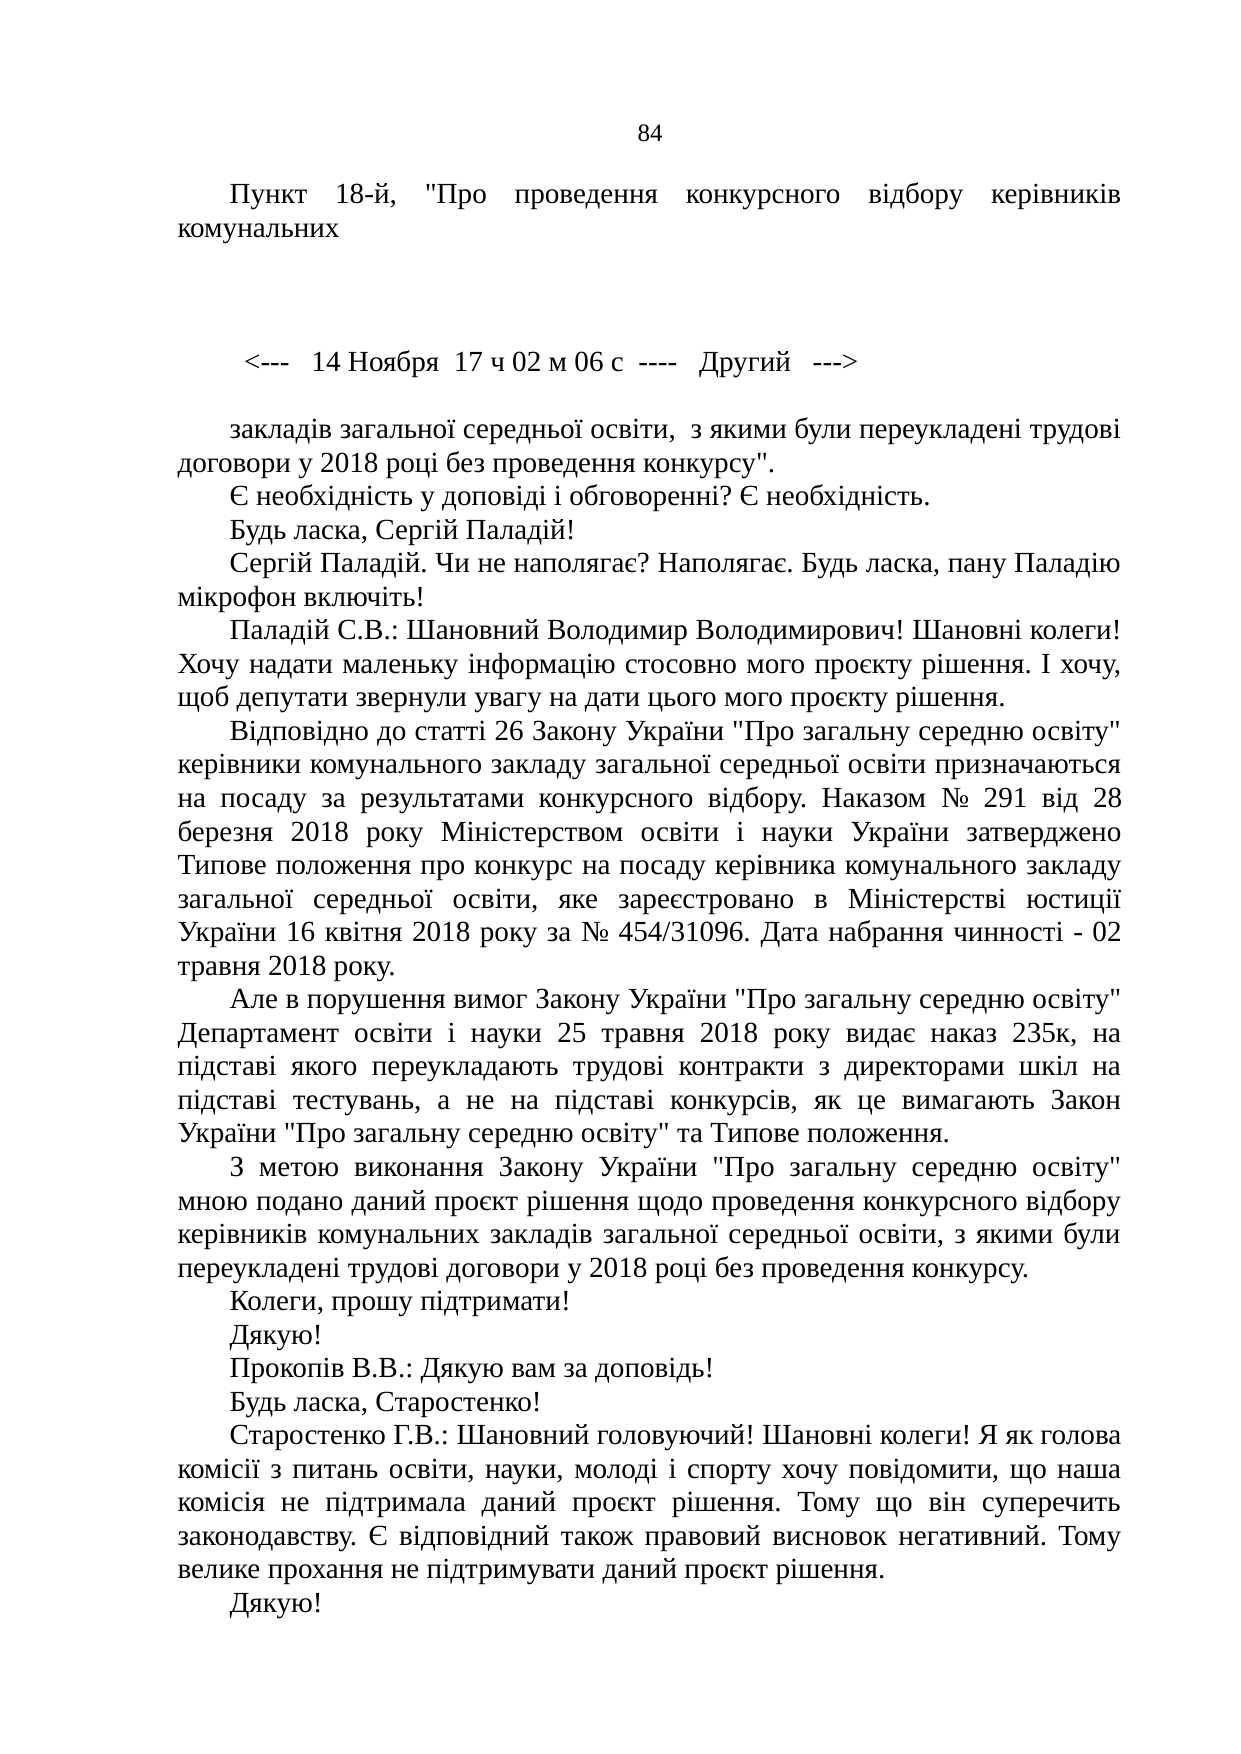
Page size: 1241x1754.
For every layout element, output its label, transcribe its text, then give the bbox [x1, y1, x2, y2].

text Старостенко Г.В.: Шановний головуючий! Шановні колеги! Я як голова комісії з питань освіти, науки, молоді і спорту хочу повідомити, що наша комісія не підтримала даний проєкт рішення. Тому що він суперечить законодавству. Є відповідний також правовий висновок негативний. Тому велике прохання не підтримувати даний проєкт рішення. [177, 1417, 1122, 1585]
text Будь ласка, Сергій Паладій! [177, 512, 1122, 545]
text Дякую! [177, 1585, 1122, 1619]
text Дякую! [177, 1317, 1122, 1350]
text Але в порушення вимог Закону України "Про загальну середню освіту" Департамент освіти і науки 25 травня 2018 року видає наказ 235к, на підставі якого переукладають трудові контракти з директорами шкіл на підставі тестувань, а не на підставі конкурсів, як це вимагають Закон України "Про загальну середню освіту" та Типове положення. [177, 981, 1122, 1149]
text Колеги, прошу підтримати! [177, 1283, 1122, 1317]
text Будь ласка, Старостенко! [177, 1384, 1122, 1417]
text <--- 14 Ноября 17 ч 02 м 06 с ---- Другий ---> [177, 344, 1122, 378]
text Сергій Паладій. Чи не наполягає? Наполягає. Будь ласка, пану Паладію мікрофон включіть! [177, 545, 1122, 612]
text закладів загальної середньої освіти, з якими були переукладені трудові договори у 2018 році без проведення конкурсу". [177, 411, 1122, 478]
text Паладій С.В.: Шановний Володимир Володимирович! Шановні колеги! Хочу надати маленьку інформацію стосовно мого проєкту рішення. І хочу, щоб депутати звернули увагу на дати цього мого проєкту рішення. [177, 612, 1122, 713]
text Відповідно до статті 26 Закону України "Про загальну середню освіту" керівники комунального закладу загальної середньої освіти призначаються на посаду за результатами конкурсного відбору. Наказом № 291 від 28 березня 2018 року Міністерством освіти і науки України затверджено Типове положення про конкурс на посаду керівника комунального закладу загальної середньої освіти, яке зареєстровано в Міністерстві юстиції України 16 квітня 2018 року за № 454/31096. Дата набрання чинності - 02 травня 2018 року. [177, 713, 1122, 981]
text З метою виконання Закону України "Про загальну середню освіту" мною подано даний проєкт рішення щодо проведення конкурсного відбору керівників комунальних закладів загальної середньої освіти, з якими були переукладені трудові договори у 2018 році без проведення конкурсу. [177, 1149, 1122, 1283]
text Прокопів В.В.: Дякую вам за доповідь! [177, 1350, 1122, 1384]
text Пункт 18-й, "Про проведення конкурсного відбору керівників комунальних [177, 176, 1122, 243]
text Є необхідність у доповіді і обговоренні? Є необхідність. [177, 478, 1122, 512]
